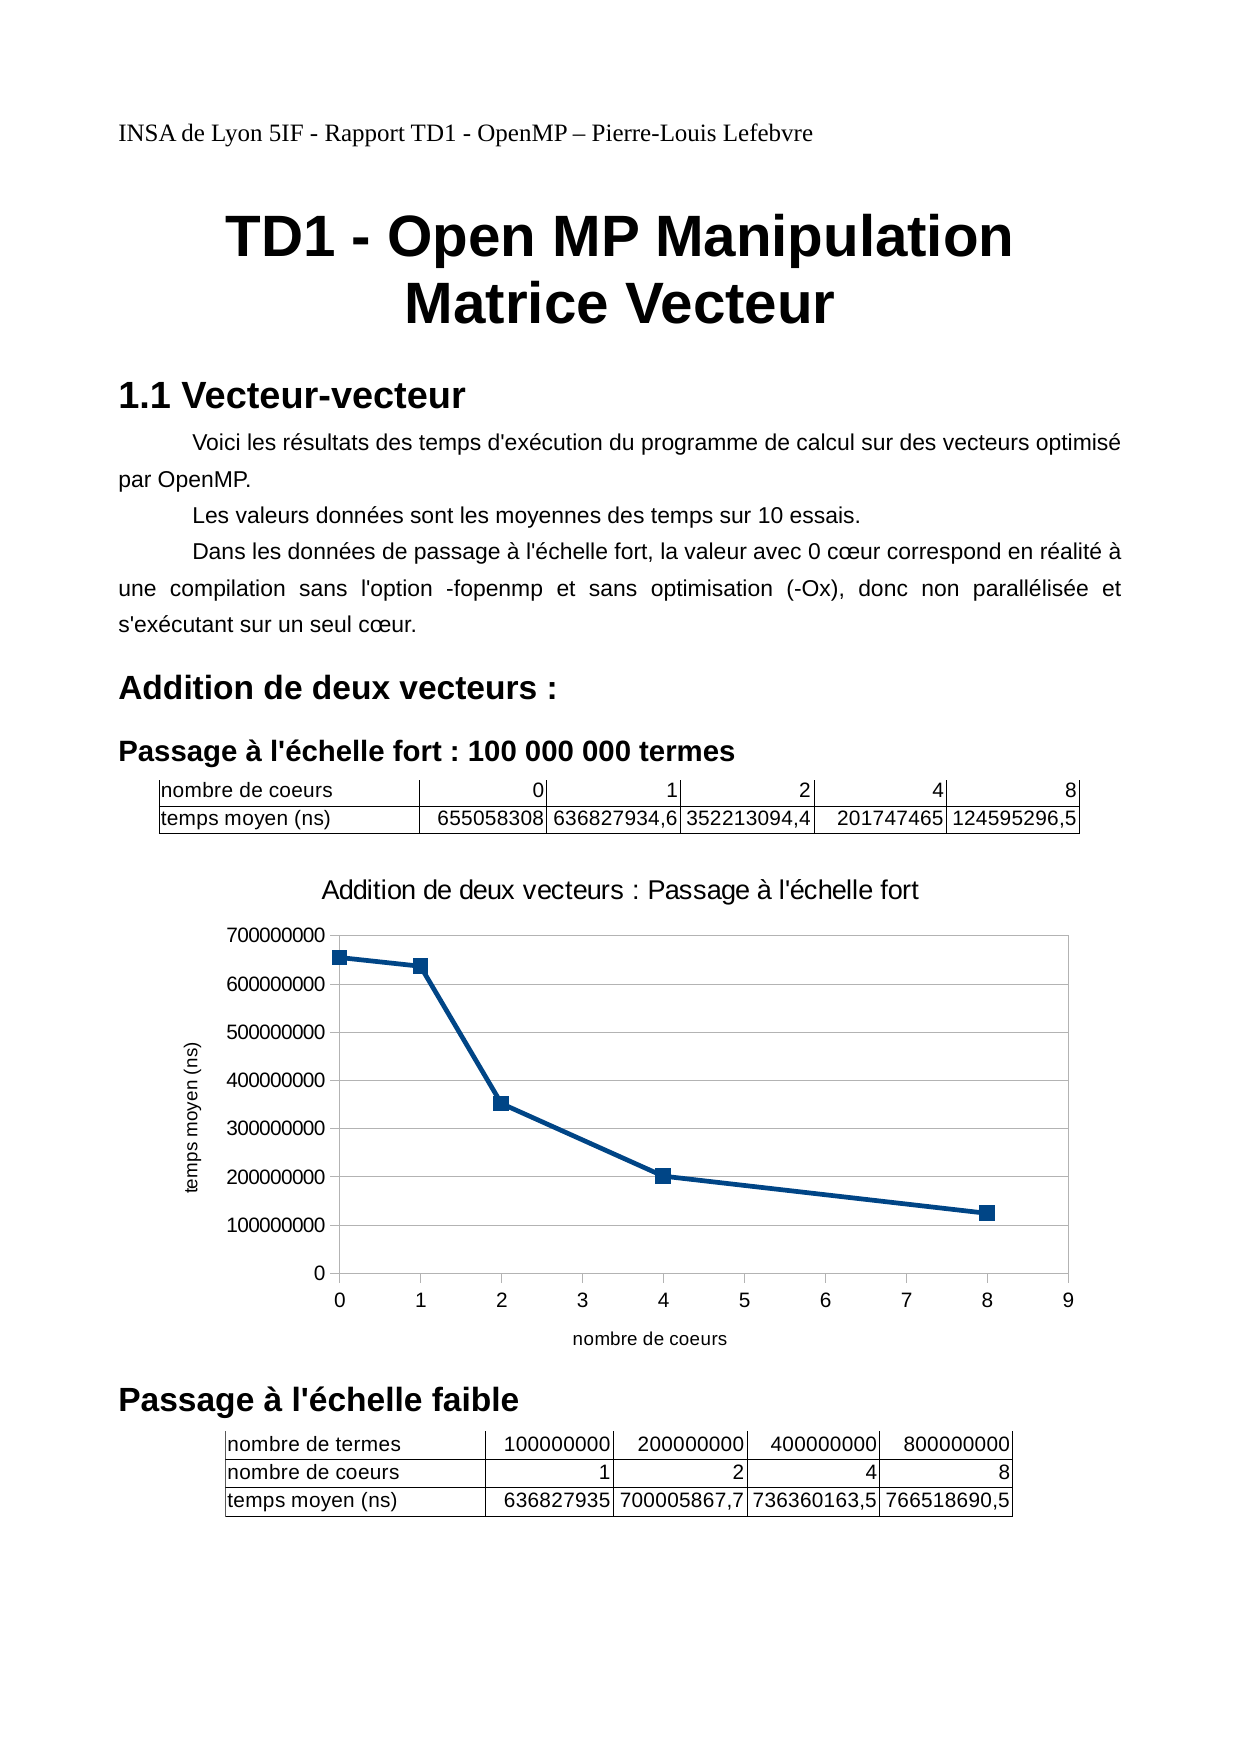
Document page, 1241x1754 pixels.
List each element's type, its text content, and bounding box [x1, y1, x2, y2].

subtitle 1.1 Vecteur-vecteur [118, 373, 1122, 417]
text Dans les données de passage à l'échelle fort, la valeur avec 0 cœur correspond en réalité à une compilation sans l'option -fopenmp et sans optimisation (-Ox), donc non parallélisée et s'exécutant sur un seul cœur. [118, 538, 1122, 637]
text Voici les résultats des temps d'exécution du programme de calcul sur des vecteurs optimisé par OpenMP. [118, 429, 1122, 492]
subtitle Addition de deux vecteurs : [118, 668, 1122, 707]
text Les valeurs données sont les moyennes des temps sur 10 essais. [118, 502, 1122, 528]
subtitle Passage à l'échelle fort : 100 000 000 termes [118, 734, 1122, 768]
subtitle Passage à l'échelle faible [118, 801, 1122, 1419]
title TD1 - Open MP Manipulation Matrice Vecteur [118, 201, 1122, 336]
